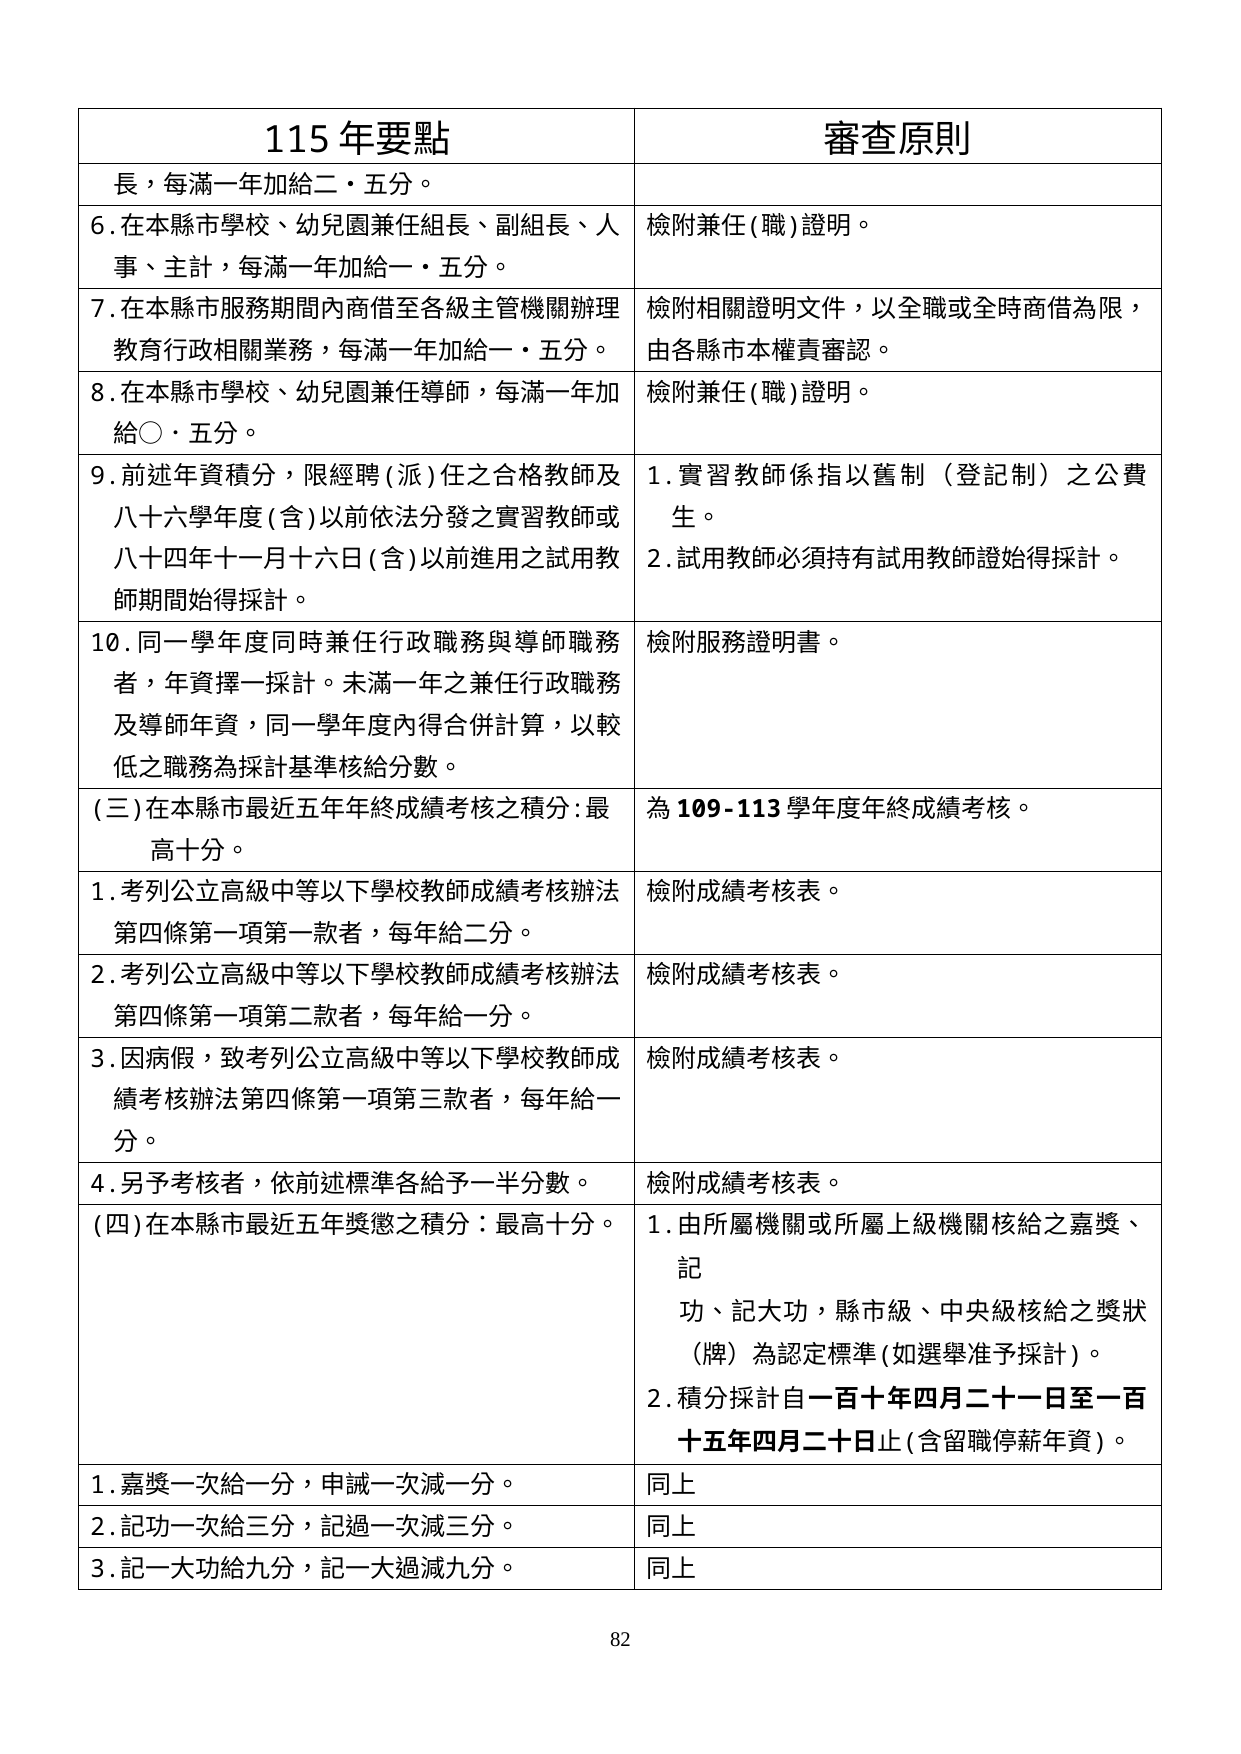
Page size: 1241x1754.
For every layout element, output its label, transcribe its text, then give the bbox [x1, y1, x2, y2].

table_cell 同上 [635, 1465, 1161, 1505]
table_cell (三)在本縣市最近五年年終成績考核之積分:最 高十分。 [79, 789, 634, 871]
table_cell 同上 [635, 1548, 1161, 1588]
table_cell 檢附成績考核表。 [635, 872, 1161, 954]
table_cell 9.前述年資積分，限經聘(派)任之合格教師及八十六學年度(含)以前依法分發之實習教師或八十四年十一月十六日(含)以前進用之試用教師期間始得採計。 [79, 455, 634, 621]
table_cell 1.實習教師係指以舊制（登記制）之公費生。 2.試用教師必須持有試用教師證始得採計。 [635, 455, 1161, 621]
table_cell (四)在本縣市最近五年獎懲之積分：最高十分。 [79, 1205, 634, 1464]
table_cell 檢附相關證明文件，以全職或全時商借為限，由各縣市本權責審認。 [635, 289, 1161, 371]
table_cell 4.另予考核者，依前述標準各給予一半分數。 [79, 1163, 634, 1204]
table_cell 1.考列公立高級中等以下學校教師成績考核辦法第四條第一項第一款者，每年給二分。 [79, 872, 634, 954]
table_cell 3.記一大功給九分，記一大過減九分。 [79, 1548, 634, 1588]
table_cell 2.記功一次給三分，記過一次減三分。 [79, 1506, 634, 1547]
table_cell 檢附服務證明書。 [635, 622, 1161, 787]
table_cell [635, 164, 1161, 205]
table_header 審查原則 [635, 109, 1161, 163]
table_cell 6.在本縣市學校、幼兒園兼任組長、副組長、人事、主計，每滿一年加給一‧五分。 [79, 206, 634, 288]
table_cell 同上 [635, 1506, 1161, 1547]
table_header 115年要點 [79, 109, 634, 163]
table_cell 2.考列公立高級中等以下學校教師成績考核辦法第四條第一項第二款者，每年給一分。 [79, 955, 634, 1037]
table_cell 10.同一學年度同時兼任行政職務與導師職務者，年資擇一採計。未滿一年之兼任行政職務及導師年資，同一學年度內得合併計算，以較低之職務為採計基準核給分數。 [79, 622, 634, 787]
table_cell 1.由所屬機關或所屬上級機關核給之嘉獎、記 功、記大功，縣市級、中央級核給之獎狀（牌）為認定標準(如選舉准予採計)。 2.積分採計自一百十年四月二十一日至一百十五年四月二十日止(含留職停薪年資)。 [635, 1205, 1161, 1464]
table_cell 1.嘉獎一次給一分，申誡一次減一分。 [79, 1465, 634, 1505]
table_cell 檢附成績考核表。 [635, 1163, 1161, 1204]
table_cell 檢附成績考核表。 [635, 1038, 1161, 1162]
table_cell 檢附兼任(職)證明。 [635, 206, 1161, 288]
table_cell 7.在本縣市服務期間內商借至各級主管機關辦理教育行政相關業務，每滿一年加給一‧五分。 [79, 289, 634, 371]
table_cell 檢附成績考核表。 [635, 955, 1161, 1037]
table_cell 8.在本縣市學校、幼兒園兼任導師，每滿一年加給○．五分。 [79, 372, 634, 454]
table_cell 3.因病假，致考列公立高級中等以下學校教師成績考核辦法第四條第一項第三款者，每年給一分。 [79, 1038, 634, 1162]
table_cell 長，每滿一年加給二‧五分。 [79, 164, 634, 205]
table_cell 為109-113學年度年終成績考核。 [635, 789, 1161, 871]
table_cell 檢附兼任(職)證明。 [635, 372, 1161, 454]
